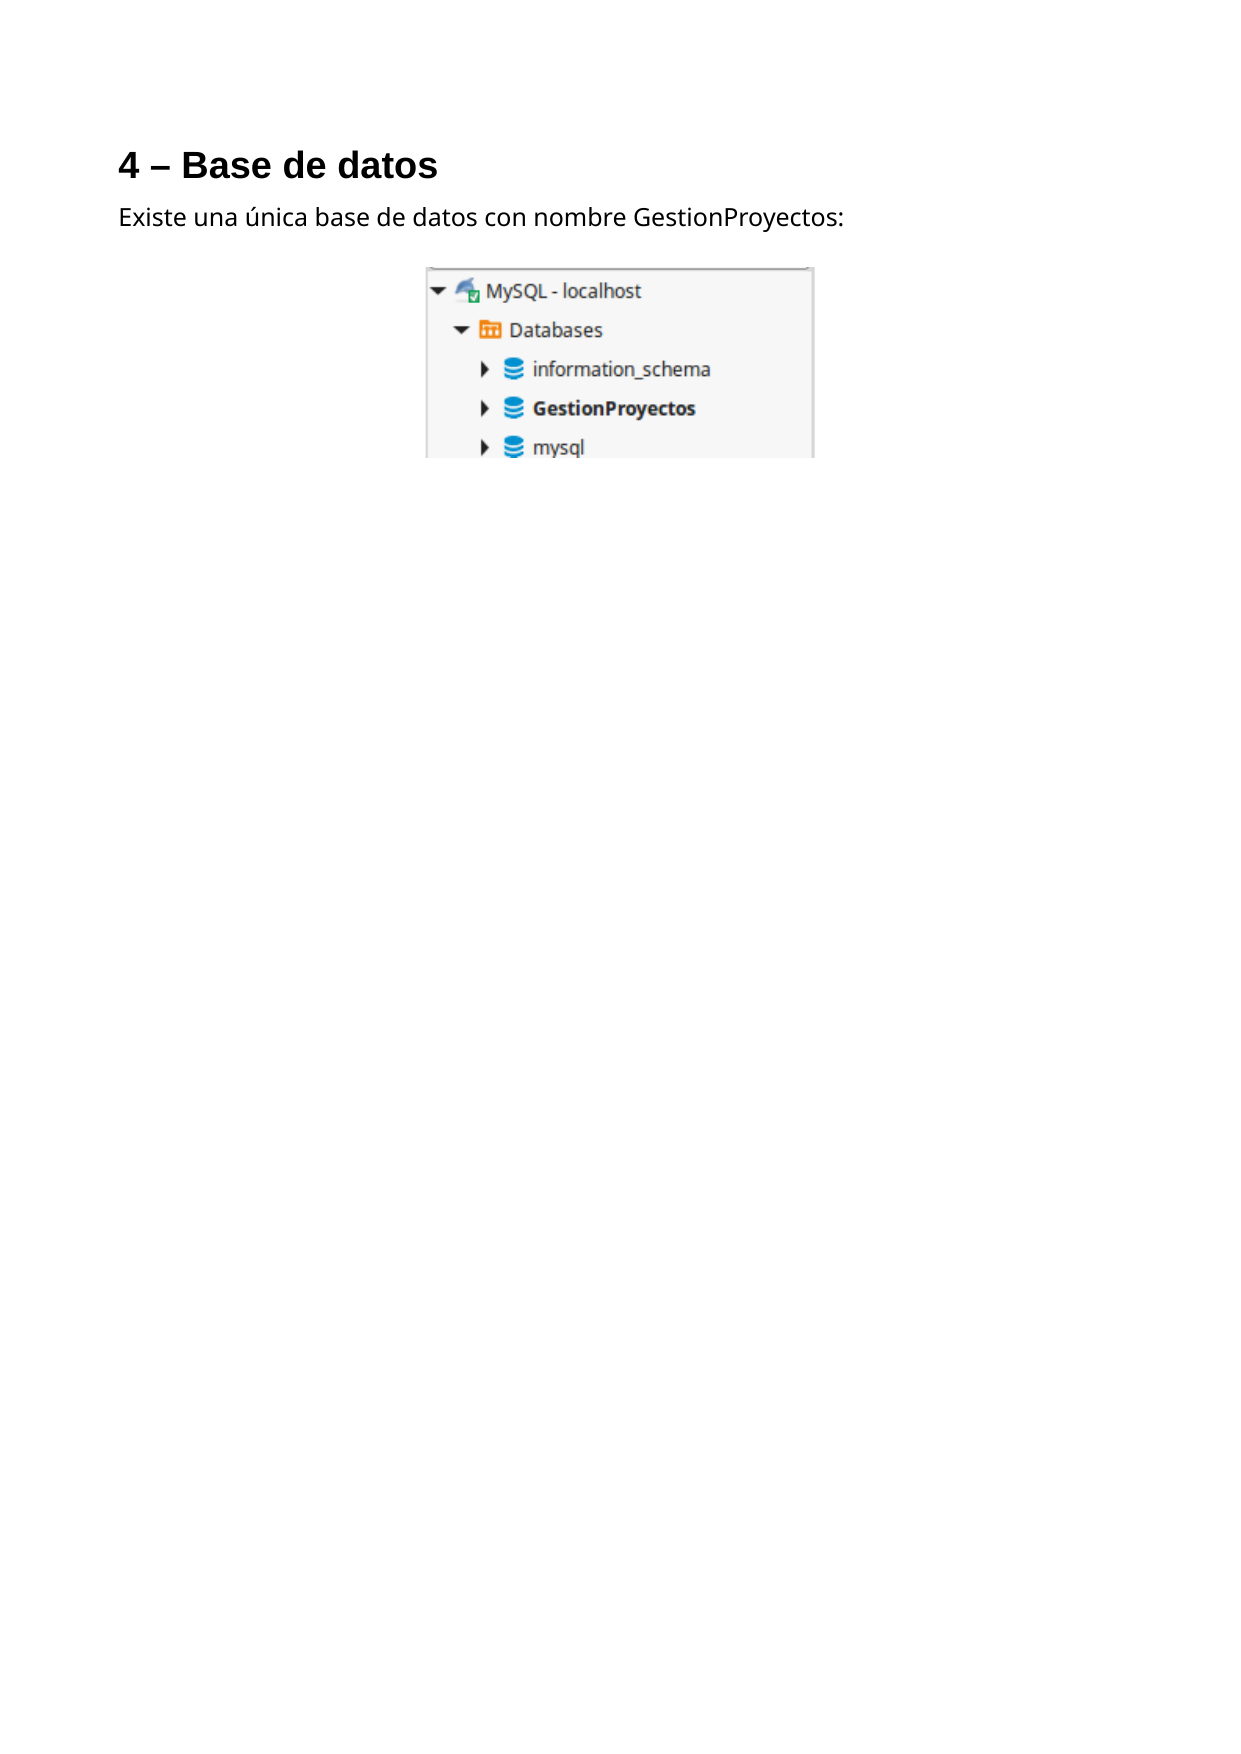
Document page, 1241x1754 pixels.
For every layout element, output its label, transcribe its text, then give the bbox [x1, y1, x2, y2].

text Existe una única base de datos con nombre GestionProyectos: [118, 199, 1122, 233]
picture [425, 267, 815, 458]
subtitle 4 – Base de datos [118, 143, 1122, 187]
